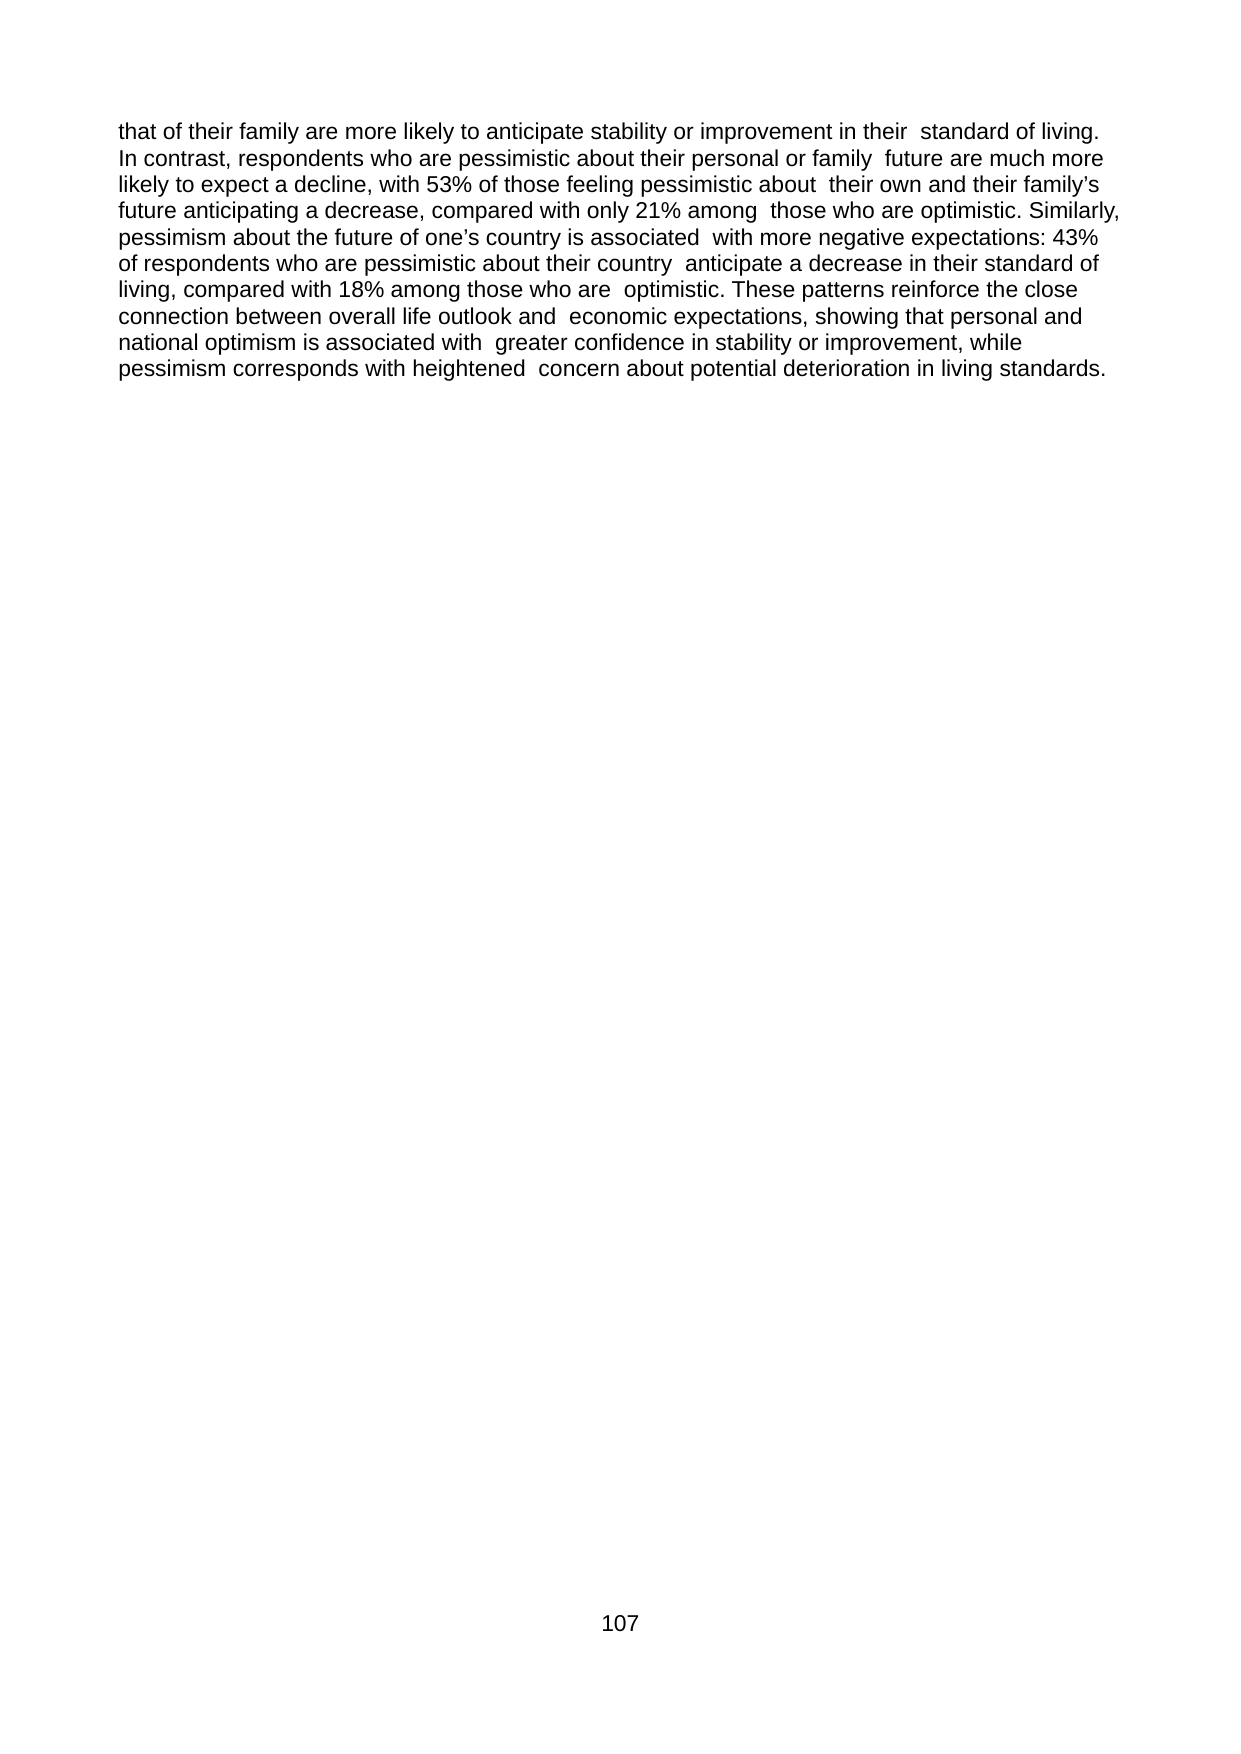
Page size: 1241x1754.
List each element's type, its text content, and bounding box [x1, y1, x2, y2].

text that of their family are more likely to anticipate stability or improvement in their standard of living. In contrast, respondents who are pessimistic about their personal or family future are much more likely to expect a decline, with 53% of those feeling pessimistic about their own and their family’s future anticipating a decrease, compared with only 21% among those who are optimistic. Similarly, pessimism about the future of one’s country is associated with more negative expectations: 43% of respondents who are pessimistic about their country anticipate a decrease in their standard of living, compared with 18% among those who are optimistic. These patterns reinforce the close connection between overall life outlook and economic expectations, showing that personal and national optimism is associated with greater confidence in stability or improvement, while pessimism corresponds with heightened concern about potential deterioration in living standards. [118, 118, 1122, 382]
